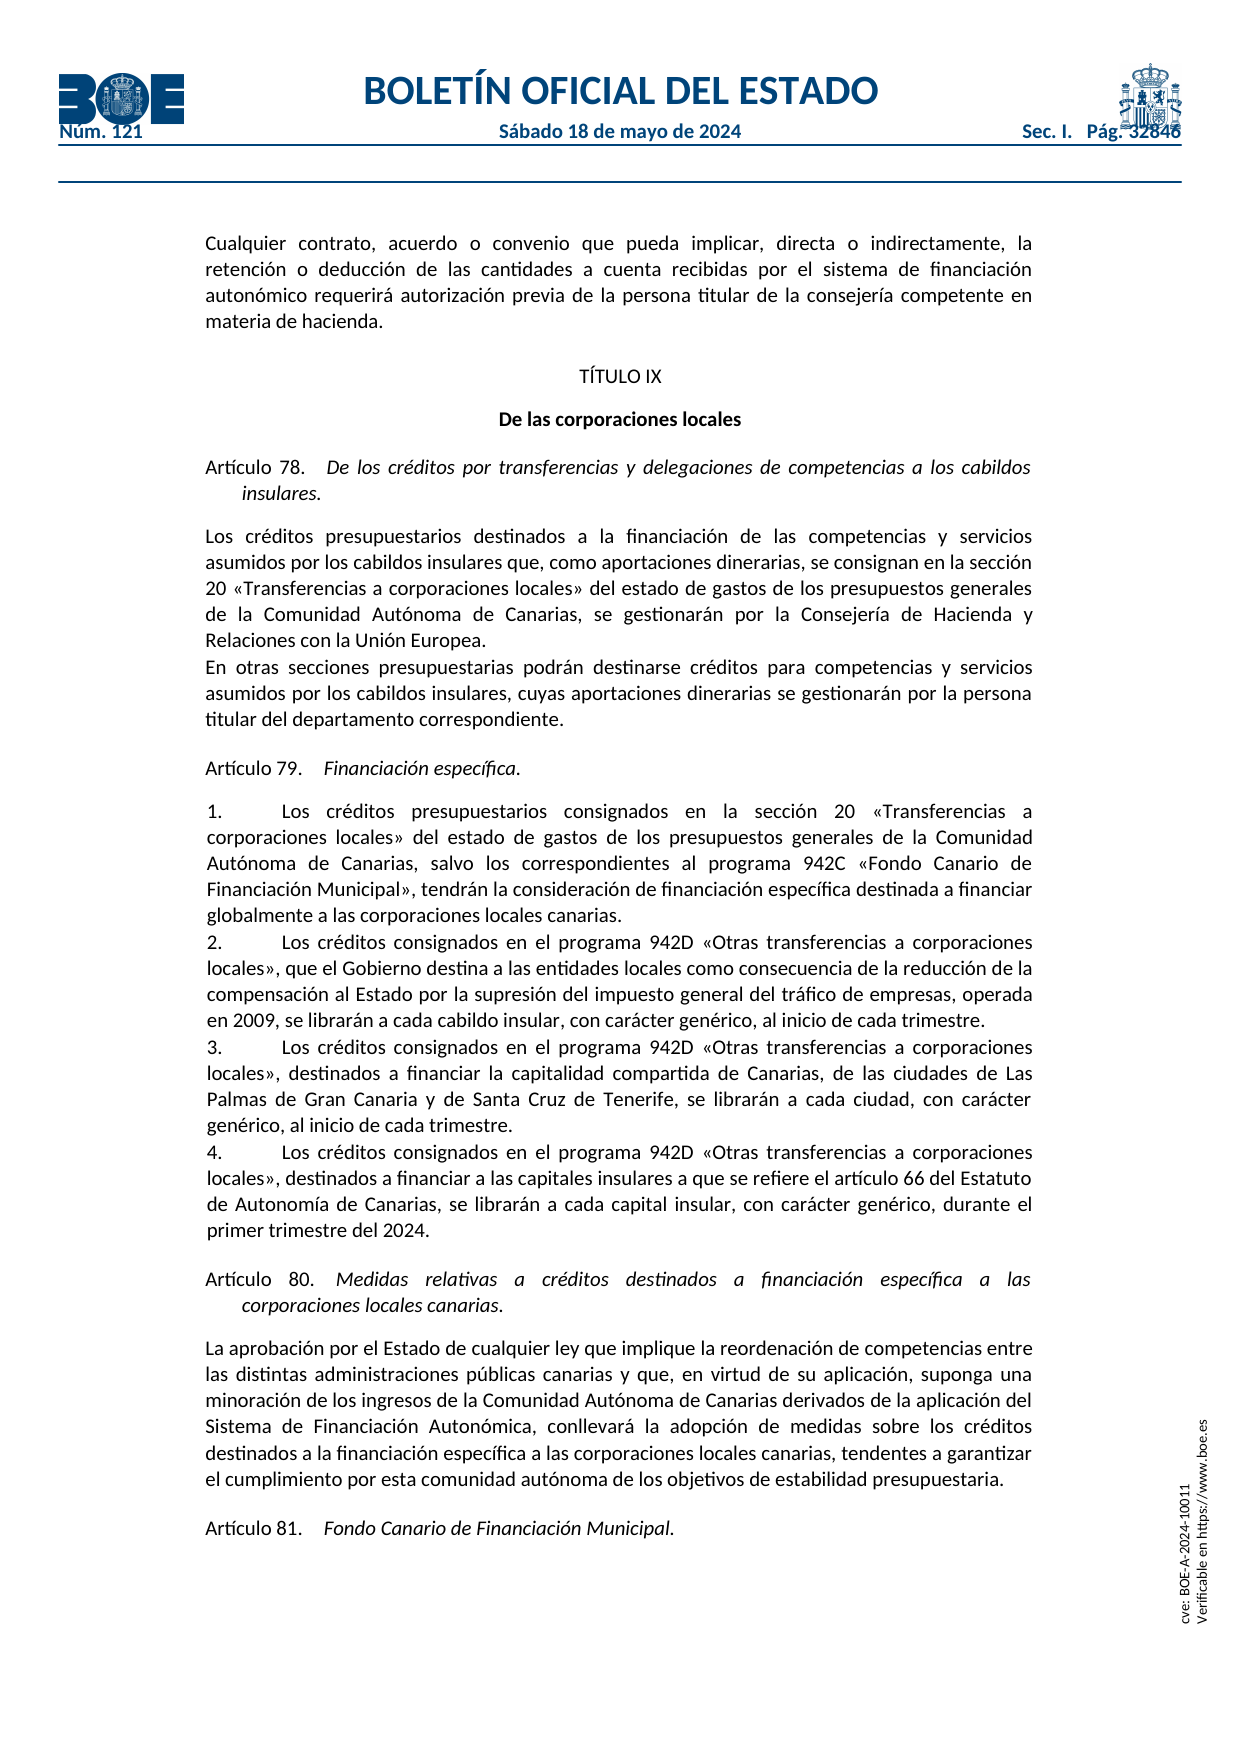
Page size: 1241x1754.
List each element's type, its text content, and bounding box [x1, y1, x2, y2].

list Los créditos consignados en el programa 942D «Otras transferencias a corporaciones locales», destinados a financiar la capitalidad compartida de Canarias, de las ciudades de Las Palmas de Gran Canaria y de Santa Cruz de Tenerife, se librarán a cada ciudad, con carácter genérico, al inicio de cada trimestre. [207, 1034, 1034, 1138]
text TÍTULO IX [222, 363, 1019, 389]
text Artículo 81. Fondo Canario de Financiación Municipal. [205, 1515, 1034, 1540]
list Los créditos presupuestarios consignados en la sección 20 «Transferencias a corporaciones locales» del estado de gastos de los presupuestos generales de la Comunidad Autónoma de Canarias, salvo los correspondientes al programa 942C «Fondo Canario de Financiación Municipal», tendrán la consideración de financiación específica destinada a financiar globalmente a las corporaciones locales canarias. [207, 798, 1034, 928]
list Los créditos consignados en el programa 942D «Otras transferencias a corporaciones locales», que el Gobierno destina a las entidades locales como consecuencia de la reducción de la compensación al Estado por la supresión del impuesto general del tráfico de empresas, operada en 2009, se librarán a cada cabildo insular, con carácter genérico, al inicio de cada trimestre. [207, 929, 1034, 1033]
text De las corporaciones locales [265, 406, 975, 431]
text Cualquier contrato, acuerdo o convenio que pueda implicar, directa o indirectamente, la retención o deducción de las cantidades a cuenta recibidas por el sistema de financiación autonómico requerirá autorización previa de la persona titular de la consejería competente en materia de hacienda. [205, 230, 1034, 334]
text Los créditos presupuestarios destinados a la financiación de las competencias y servicios asumidos por los cabildos insulares que, como aportaciones dinerarias, se consignan en la sección 20 «Transferencias a corporaciones locales» del estado de gastos de los presupuestos generales de la Comunidad Autónoma de Canarias, se gestionarán por la Consejería de Hacienda y Relaciones con la Unión Europea. [205, 523, 1034, 653]
text Artículo 79. Financiación específica. [205, 755, 1034, 781]
text Artículo 80. Medidas relativas a créditos destinados a financiación específica a las corporaciones locales canarias. [205, 1266, 1034, 1318]
text Artículo 78. De los créditos por transferencias y delegaciones de competencias a los cabildos insulares. [205, 454, 1034, 506]
text La aprobación por el Estado de cualquier ley que implique la reordenación de competencias entre las distintas administraciones públicas canarias y que, en virtud de su aplicación, suponga una minoración de los ingresos de la Comunidad Autónoma de Canarias derivados de la aplicación del Sistema de Financiación Autonómica, conllevará la adopción de medidas sobre los créditos destinados a la financiación específica a las corporaciones locales canarias, tendentes a garantizar el cumplimiento por esta comunidad autónoma de los objetivos de estabilidad presupuestaria. [205, 1335, 1034, 1491]
list Los créditos consignados en el programa 942D «Otras transferencias a corporaciones locales», destinados a financiar a las capitales insulares a que se refiere el artículo 66 del Estatuto de Autonomía de Canarias, se librarán a cada capital insular, con carácter genérico, durante el primer trimestre del 2024. [207, 1139, 1034, 1243]
text En otras secciones presupuestarias podrán destinarse créditos para competencias y servicios asumidos por los cabildos insulares, cuyas aportaciones dinerarias se gestionarán por la persona titular del departamento correspondiente. [205, 654, 1034, 732]
